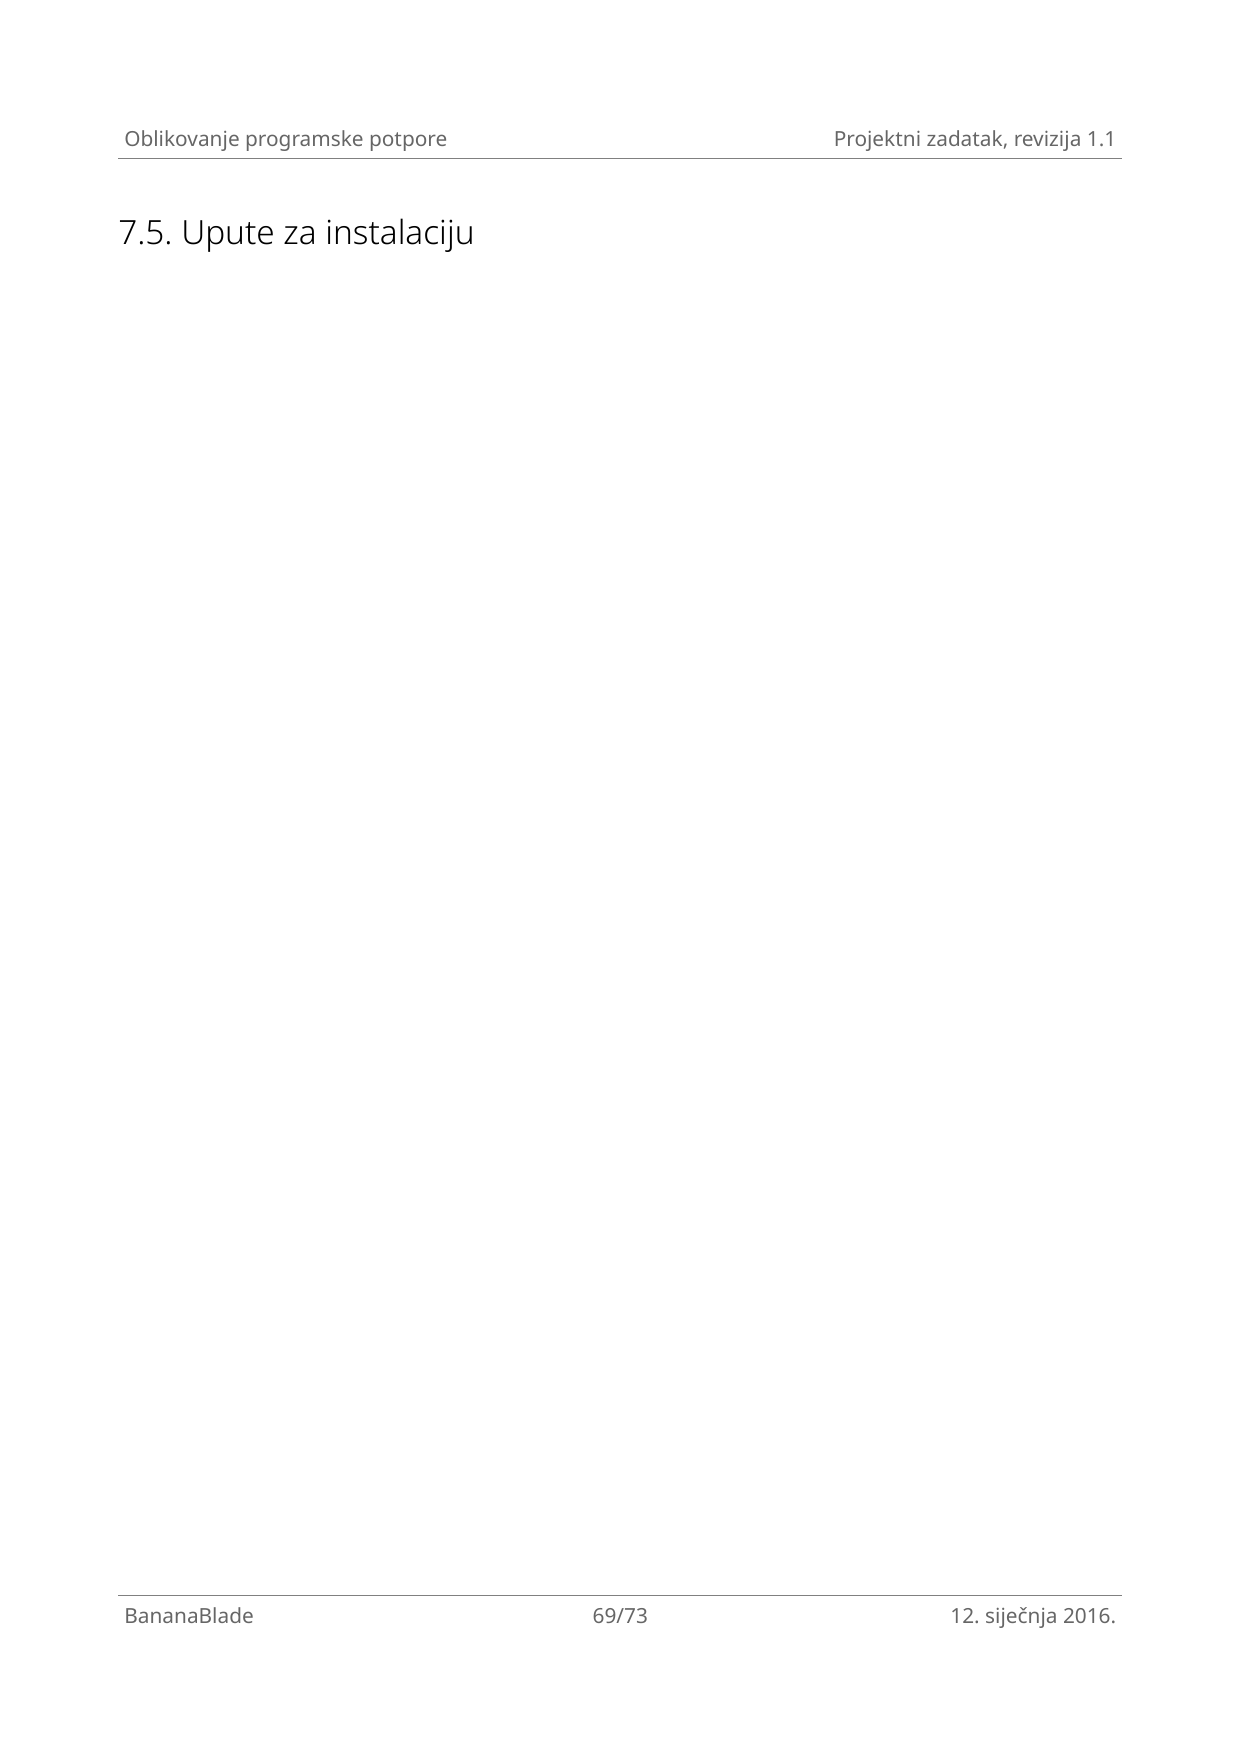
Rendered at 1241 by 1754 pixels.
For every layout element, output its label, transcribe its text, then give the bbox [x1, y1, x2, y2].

subtitle 7.5. Upute za instalaciju [118, 209, 1122, 254]
